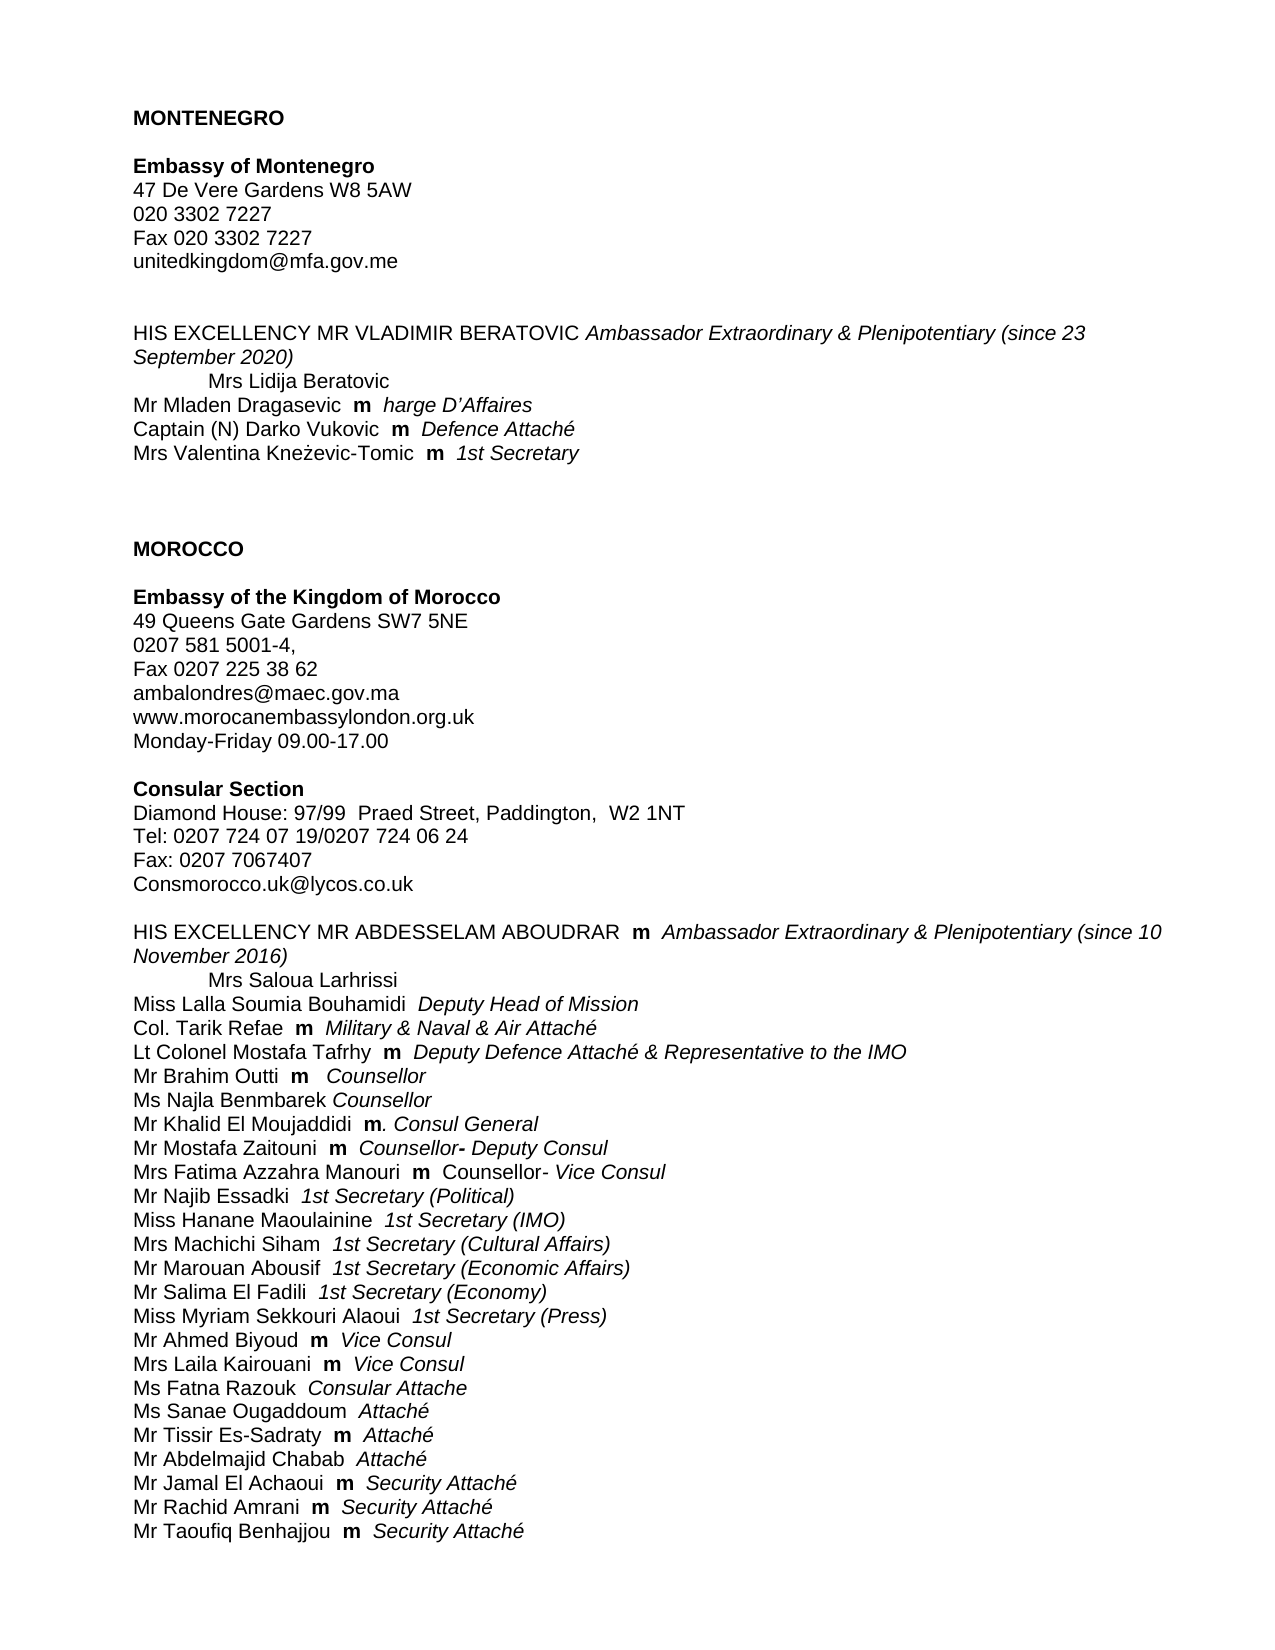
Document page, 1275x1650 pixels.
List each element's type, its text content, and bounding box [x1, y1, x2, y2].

text Captain (N) Darko Vukovic m Defence Attaché [133, 417, 1181, 441]
text Mr Mostafa Zaitouni m Counsellor- Deputy Consul [133, 1136, 1181, 1160]
text Ms Najla Benmbarek Counsellor [133, 1088, 1181, 1112]
text Lt Colonel Mostafa Tafrhy m Deputy Defence Attaché & Representative to the IMO [133, 1040, 1181, 1064]
text 47 De Vere Gardens W8 5AW [133, 177, 1181, 201]
text Mr Najib Essadki 1st Secretary (Political) [133, 1184, 1181, 1208]
text Mrs Machichi Siham 1st Secretary (Cultural Affairs) [133, 1232, 1181, 1256]
text Mr Jamal El Achaoui m Security Attaché [133, 1471, 1181, 1495]
text Monday-Friday 09.00-17.00 [133, 728, 1181, 752]
text Mr Abdelmajid Chabab Attaché [133, 1447, 1181, 1471]
text 0207 581 5001-4, [133, 633, 1181, 657]
text Mrs Saloua Larhrissi [133, 968, 1181, 992]
text Consmorocco.uk@lycos.co.uk [133, 872, 1181, 896]
text Mrs Valentina Kneżevic-Tomic m 1st Secretary [133, 441, 1181, 465]
text Ms Sanae Ougaddoum Attaché [133, 1399, 1181, 1423]
text Miss Myriam Sekkouri Alaoui 1st Secretary (Press) [133, 1303, 1181, 1327]
text Mr Mladen Dragasevic m harge D’Affaires [133, 393, 1181, 417]
text MONTENEGRO [133, 106, 1181, 129]
text unitedkingdom@mfa.gov.me [133, 249, 1181, 273]
text Mr Rachid Amrani m Security Attaché [133, 1495, 1181, 1519]
text 020 3302 7227 [133, 201, 1181, 225]
text Col. Tarik Refae m Military & Naval & Air Attaché [133, 1016, 1181, 1040]
text Consular Section Diamond House: 97/99 Praed Street, Paddington, W2 1NT [133, 776, 1181, 824]
text Tel: 0207 724 07 19/0207 724 06 24 [133, 824, 1181, 848]
text Mrs Laila Kairouani m Vice Consul [133, 1351, 1181, 1375]
text Mr Tissir Es-Sadraty m Attaché [133, 1423, 1181, 1447]
text Mrs Fatima Azzahra Manouri m Counsellor- Vice Consul [133, 1160, 1181, 1184]
text Fax: 0207 7067407 [133, 848, 1181, 872]
text ambalondres@maec.gov.ma www.morocanembassylondon.org.uk [133, 681, 1181, 728]
text Mr Marouan Abousif 1st Secretary (Economic Affairs) [133, 1256, 1181, 1279]
text 49 Queens Gate Gardens SW7 5NE [133, 609, 1181, 633]
text Miss Lalla Soumia Bouhamidi Deputy Head of Mission [133, 992, 1181, 1016]
subtitle Embassy of the Kingdom of Morocco [133, 585, 1181, 609]
text Mr Ahmed Biyoud m Vice Consul [133, 1327, 1181, 1351]
text Mr Salima El Fadili 1st Secretary (Economy) [133, 1279, 1181, 1303]
text HIS EXCELLENCY MR ABDESSELAM ABOUDRAR m Ambassador Extraordinary & Plenipotentiary (since 10 November 2016) [133, 920, 1181, 968]
text Miss Hanane Maoulainine 1st Secretary (IMO) [133, 1208, 1181, 1232]
text Fax 020 3302 7227 [133, 225, 1181, 249]
text HIS EXCELLENCY MR VLADIMIR BERATOVIC Ambassador Extraordinary & Plenipotentiary (since 23 September 2020) [133, 321, 1181, 369]
text Mrs Lidija Beratovic [133, 369, 1181, 393]
text Fax 0207 225 38 62 [133, 657, 1181, 681]
text Embassy of Montenegro [133, 153, 1181, 177]
text MOROCCO [133, 537, 1181, 561]
text Mr Khalid El Moujaddidi m. Consul General [133, 1112, 1181, 1136]
text Mr Taoufiq Benhajjou m Security Attaché [133, 1519, 1181, 1543]
text Mr Brahim Outti m Counsellor [133, 1064, 1181, 1088]
text Ms Fatna Razouk Consular Attache [133, 1375, 1181, 1399]
